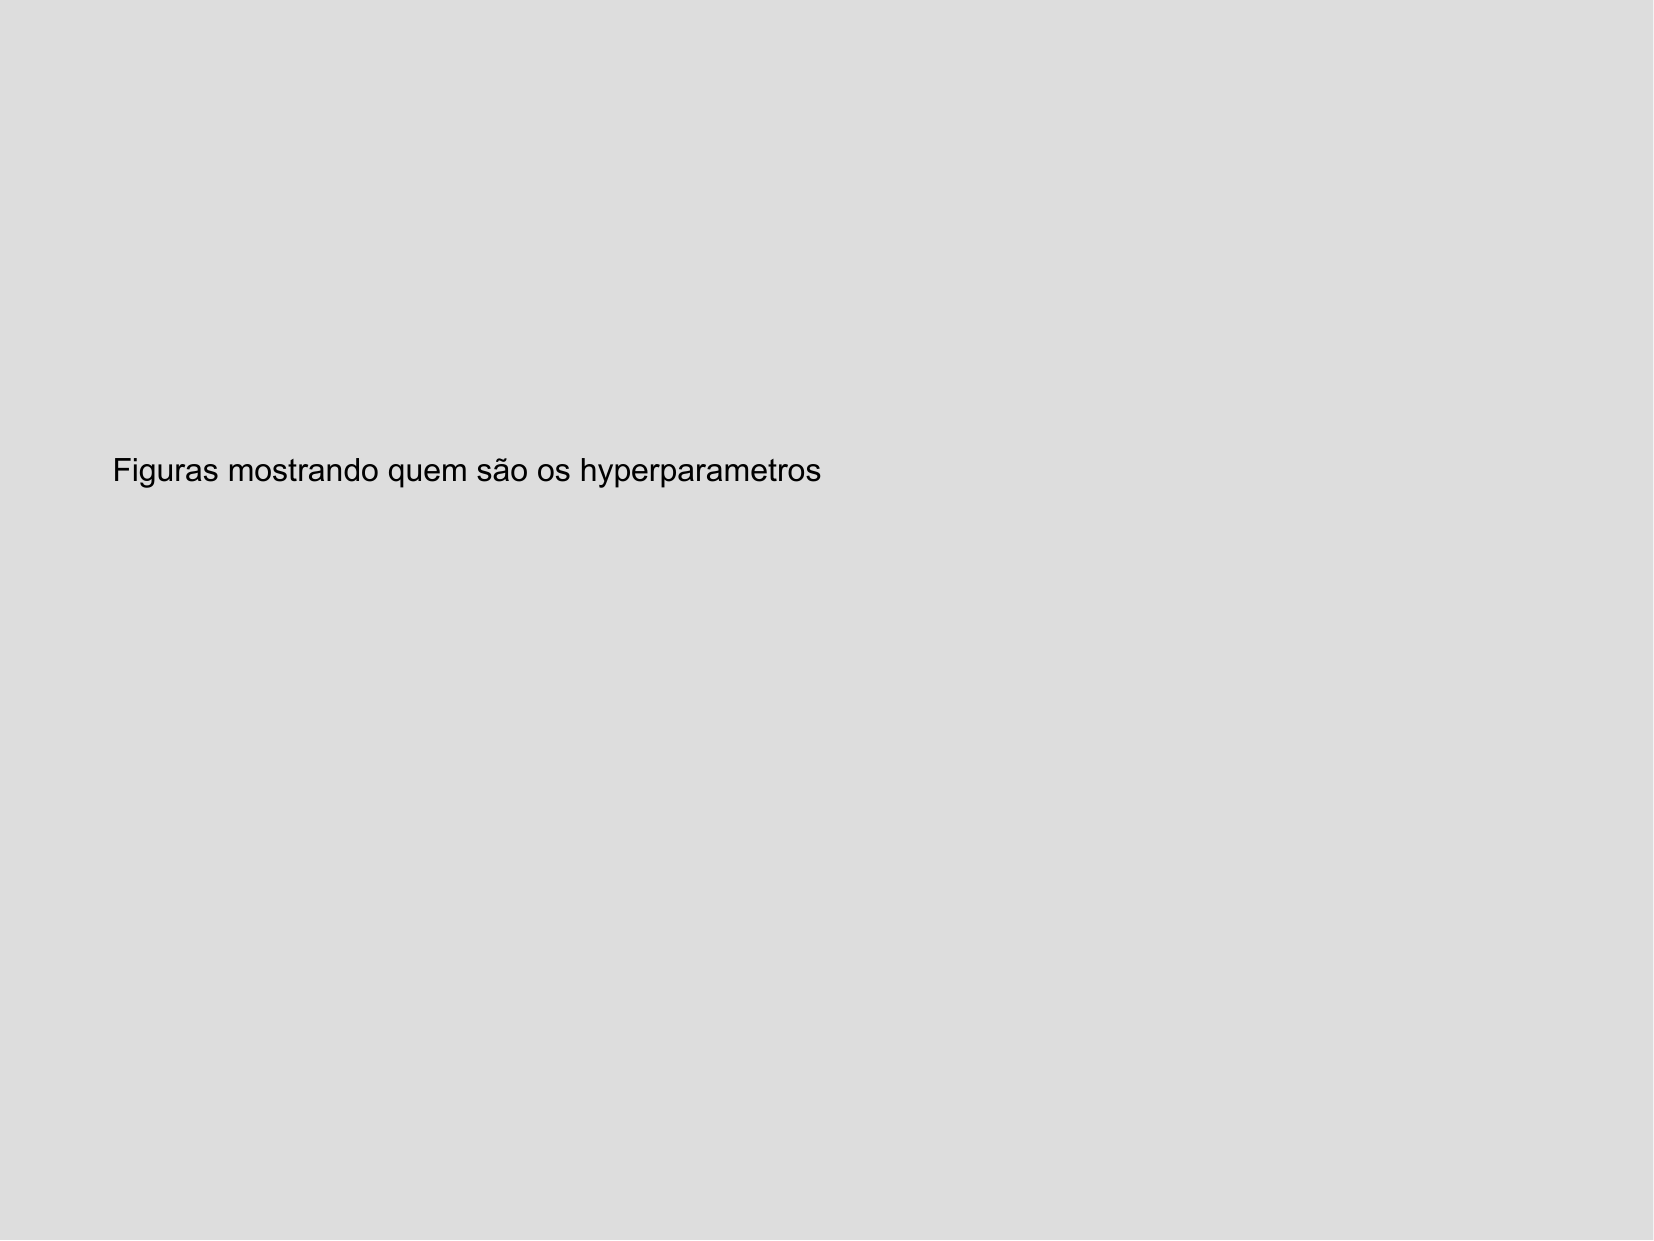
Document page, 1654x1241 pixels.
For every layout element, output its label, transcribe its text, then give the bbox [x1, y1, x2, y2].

title Figuras mostrando quem são os hyperparametros [112, 349, 1388, 591]
